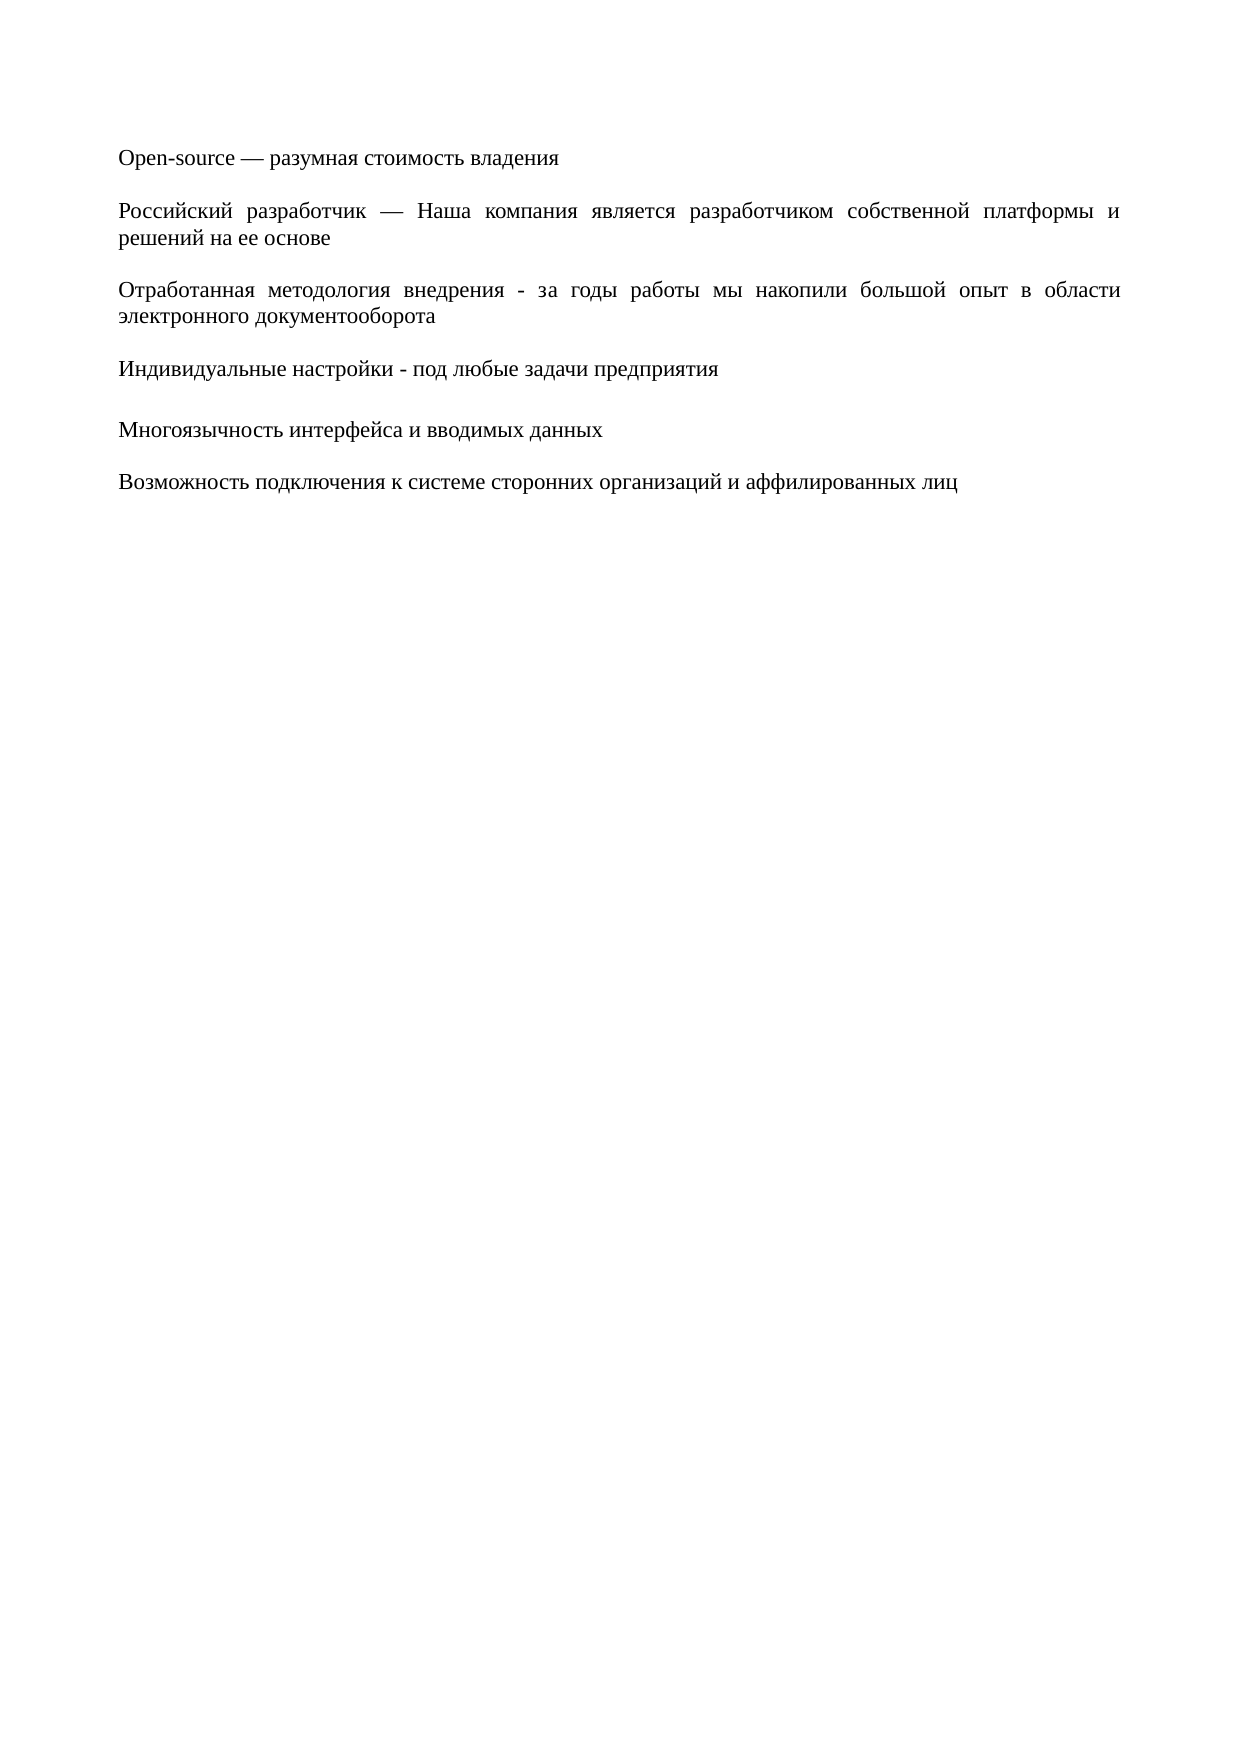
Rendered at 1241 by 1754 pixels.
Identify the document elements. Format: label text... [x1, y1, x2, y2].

text Многоязычность интерфейса и вводимых данных [118, 416, 1122, 442]
text Open-source — разумная стоимость владения [118, 144, 1122, 171]
text Индивидуальные настройки - под любые задачи предприятия [118, 355, 1122, 382]
text Возможность подключения к системе сторонних организаций и аффилированных лиц [118, 468, 1122, 495]
text Российский разработчик — Наша компания является разработчиком собственной платформы и решений на ее основе [118, 197, 1122, 250]
text Отработанная методология внедрения - за годы работы мы накопили большой опыт в области электронного документооборота [118, 276, 1122, 329]
